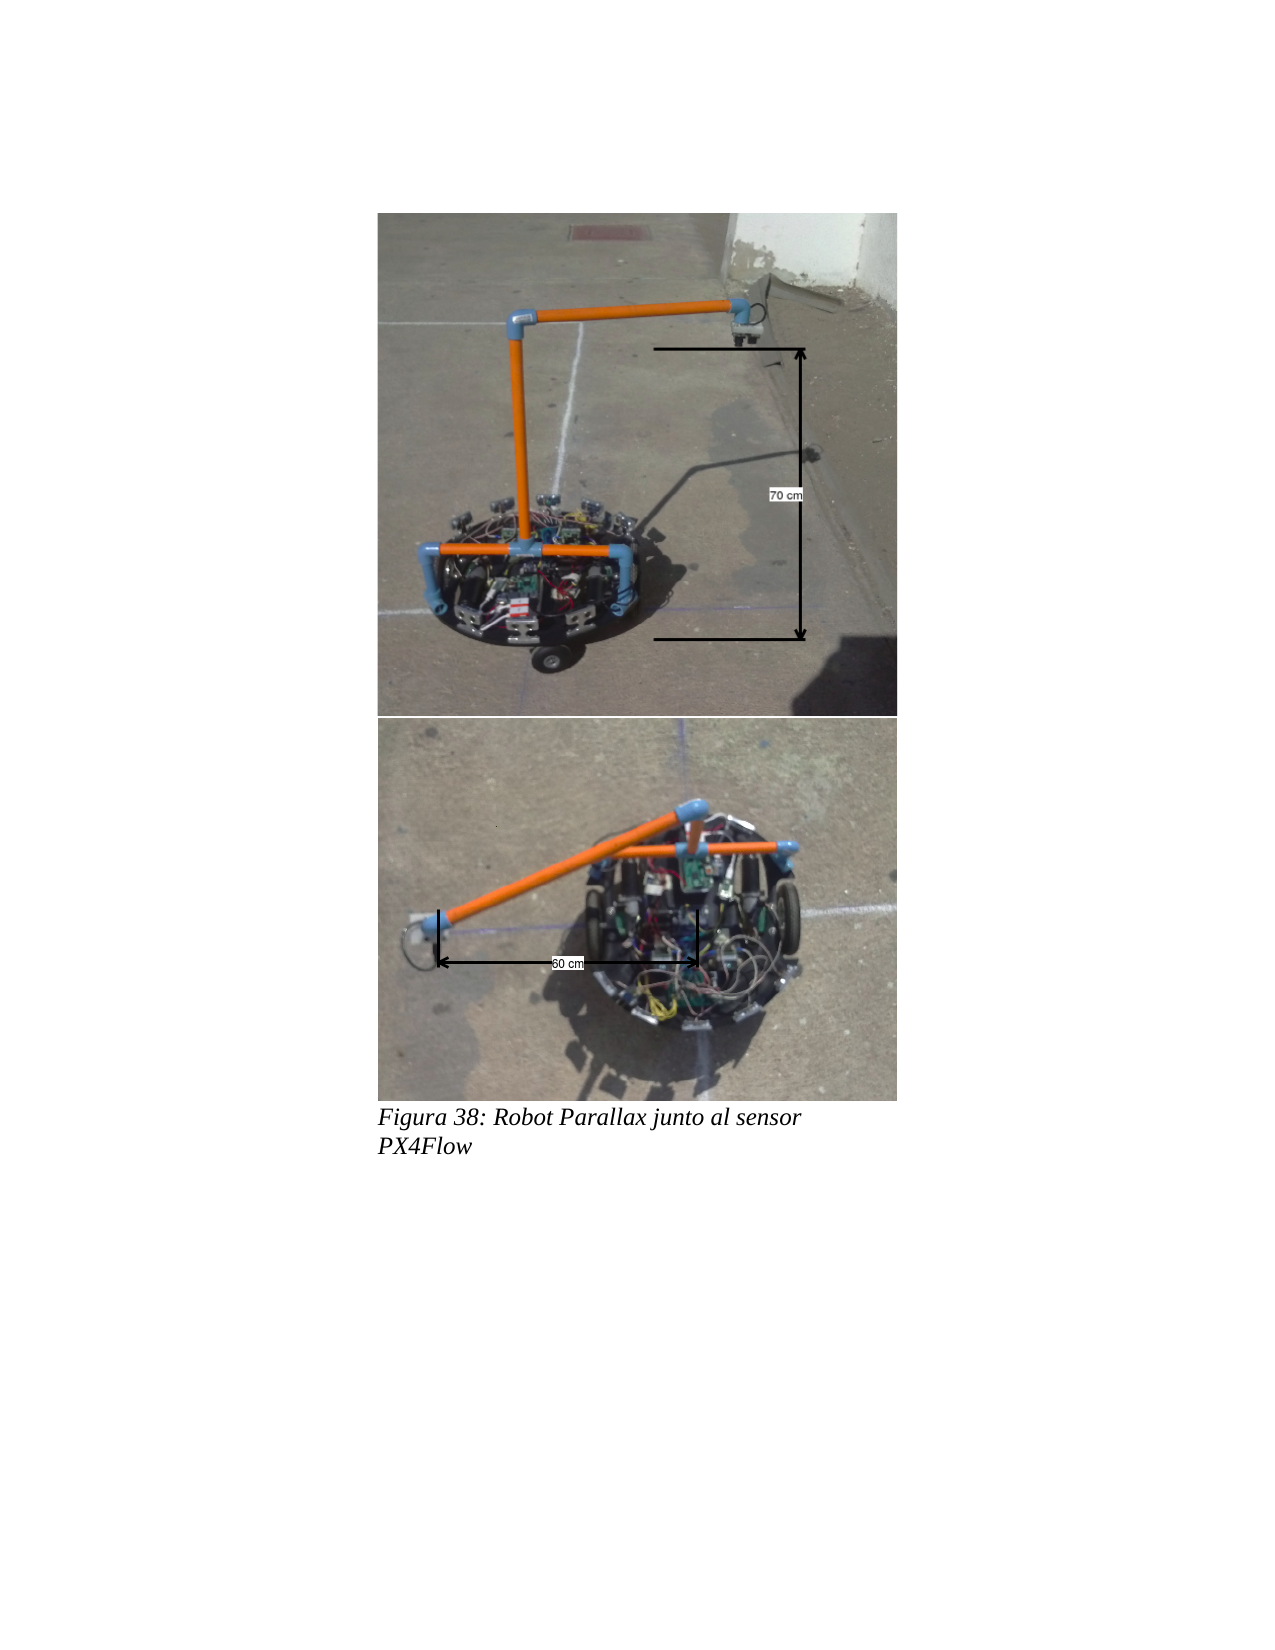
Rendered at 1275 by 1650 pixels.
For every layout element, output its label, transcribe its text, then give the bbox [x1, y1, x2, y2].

text Figura 38: Robot Parallax junto al sensor PX4Flow [378, 1102, 897, 1159]
picture [377, 213, 898, 1102]
